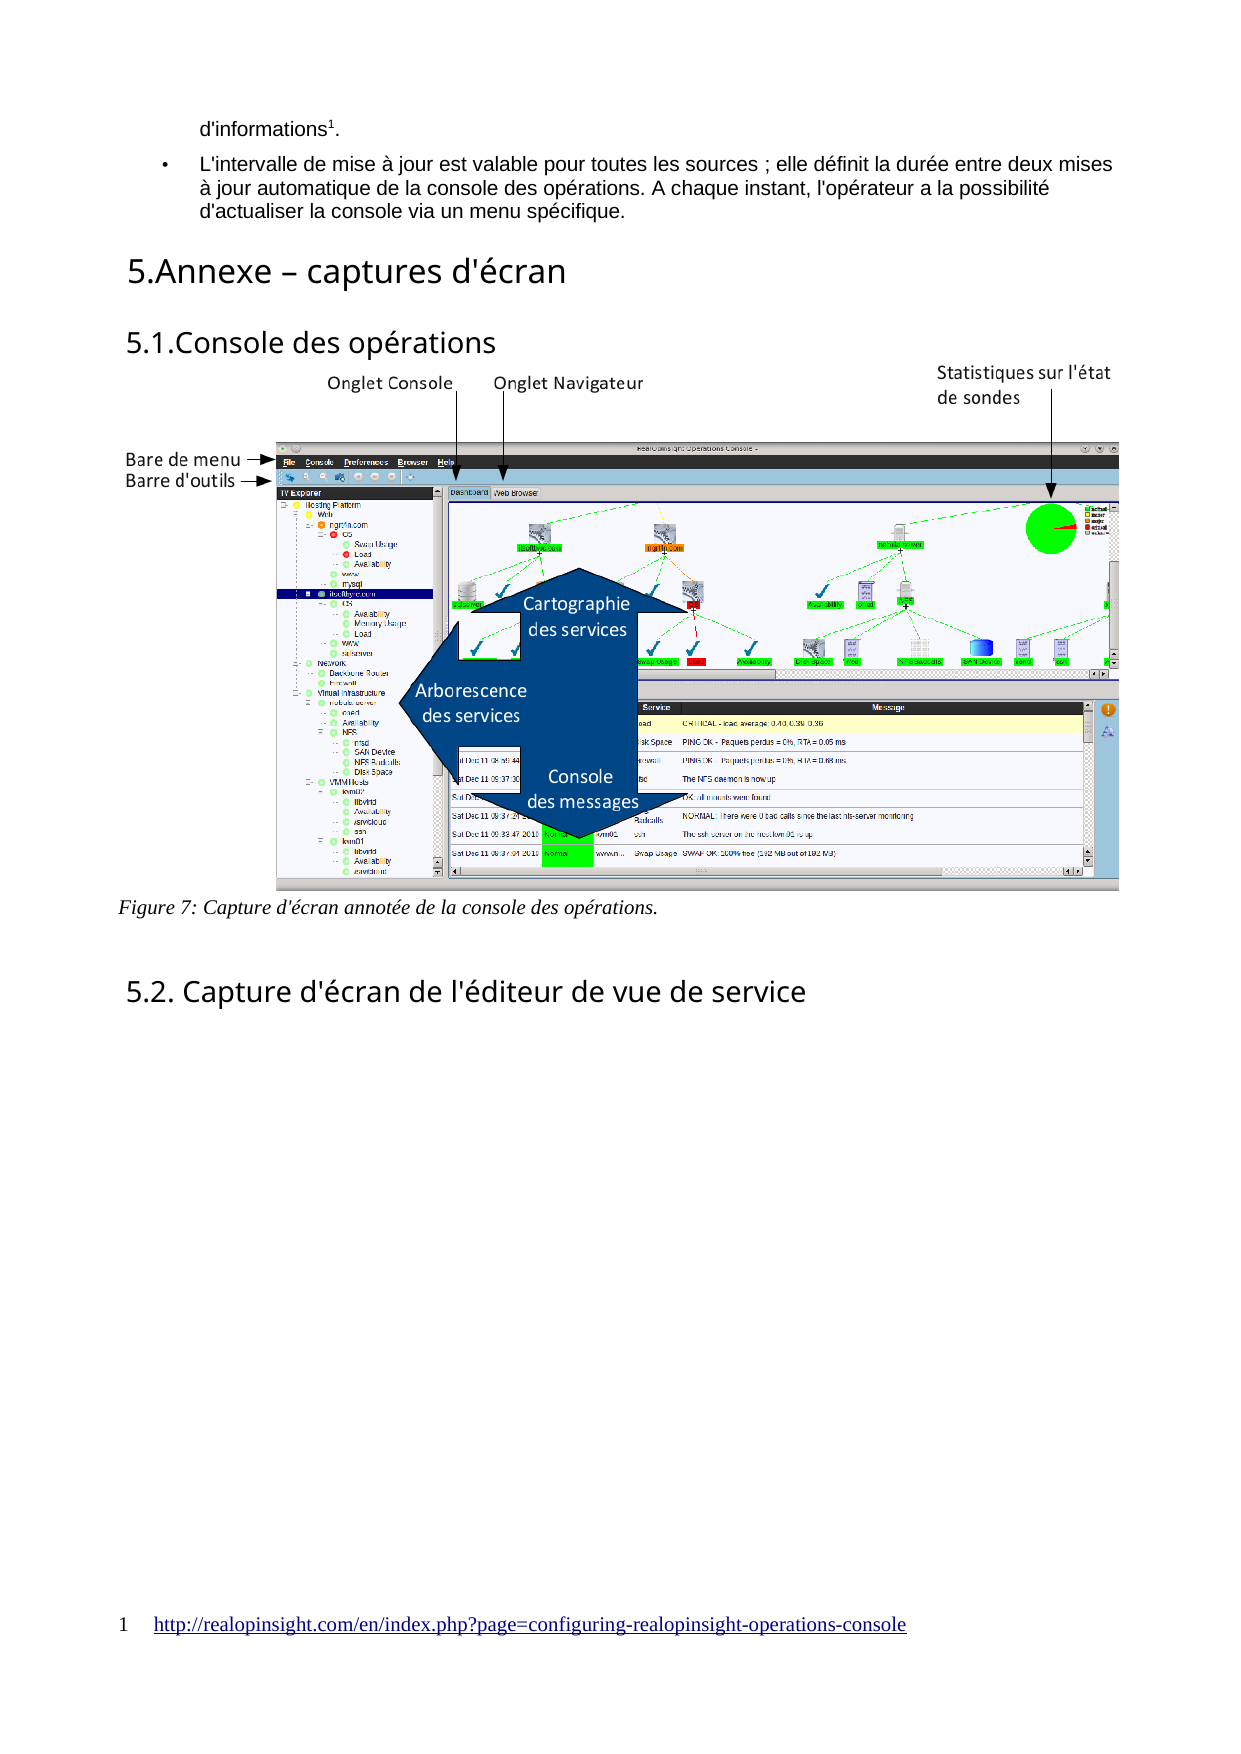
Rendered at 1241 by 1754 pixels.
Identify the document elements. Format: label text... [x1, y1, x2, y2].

list d'informations. [162, 118, 1122, 141]
subtitle Capture d'écran de l'éditeur de vue de service [118, 971, 1122, 1011]
text Figure 7: Capture d'écran annotée de la console des opérations. [118, 896, 1122, 919]
list L'intervalle de mise à jour est valable pour toutes les sources ; elle définit la durée entre deux mises à jour automatique de la console des opérations. A chaque instant, l'opérateur a la possibilité d'actualiser la console via un menu spécifique. [162, 153, 1122, 223]
subtitle Console des opérations [118, 322, 1122, 362]
subtitle Annexe – captures d'écran [118, 248, 1122, 293]
picture [118, 362, 1122, 896]
list http://realopinsight.com/en/index.php?page=configuring-realopinsight-operations-console [118, 1613, 1122, 1636]
